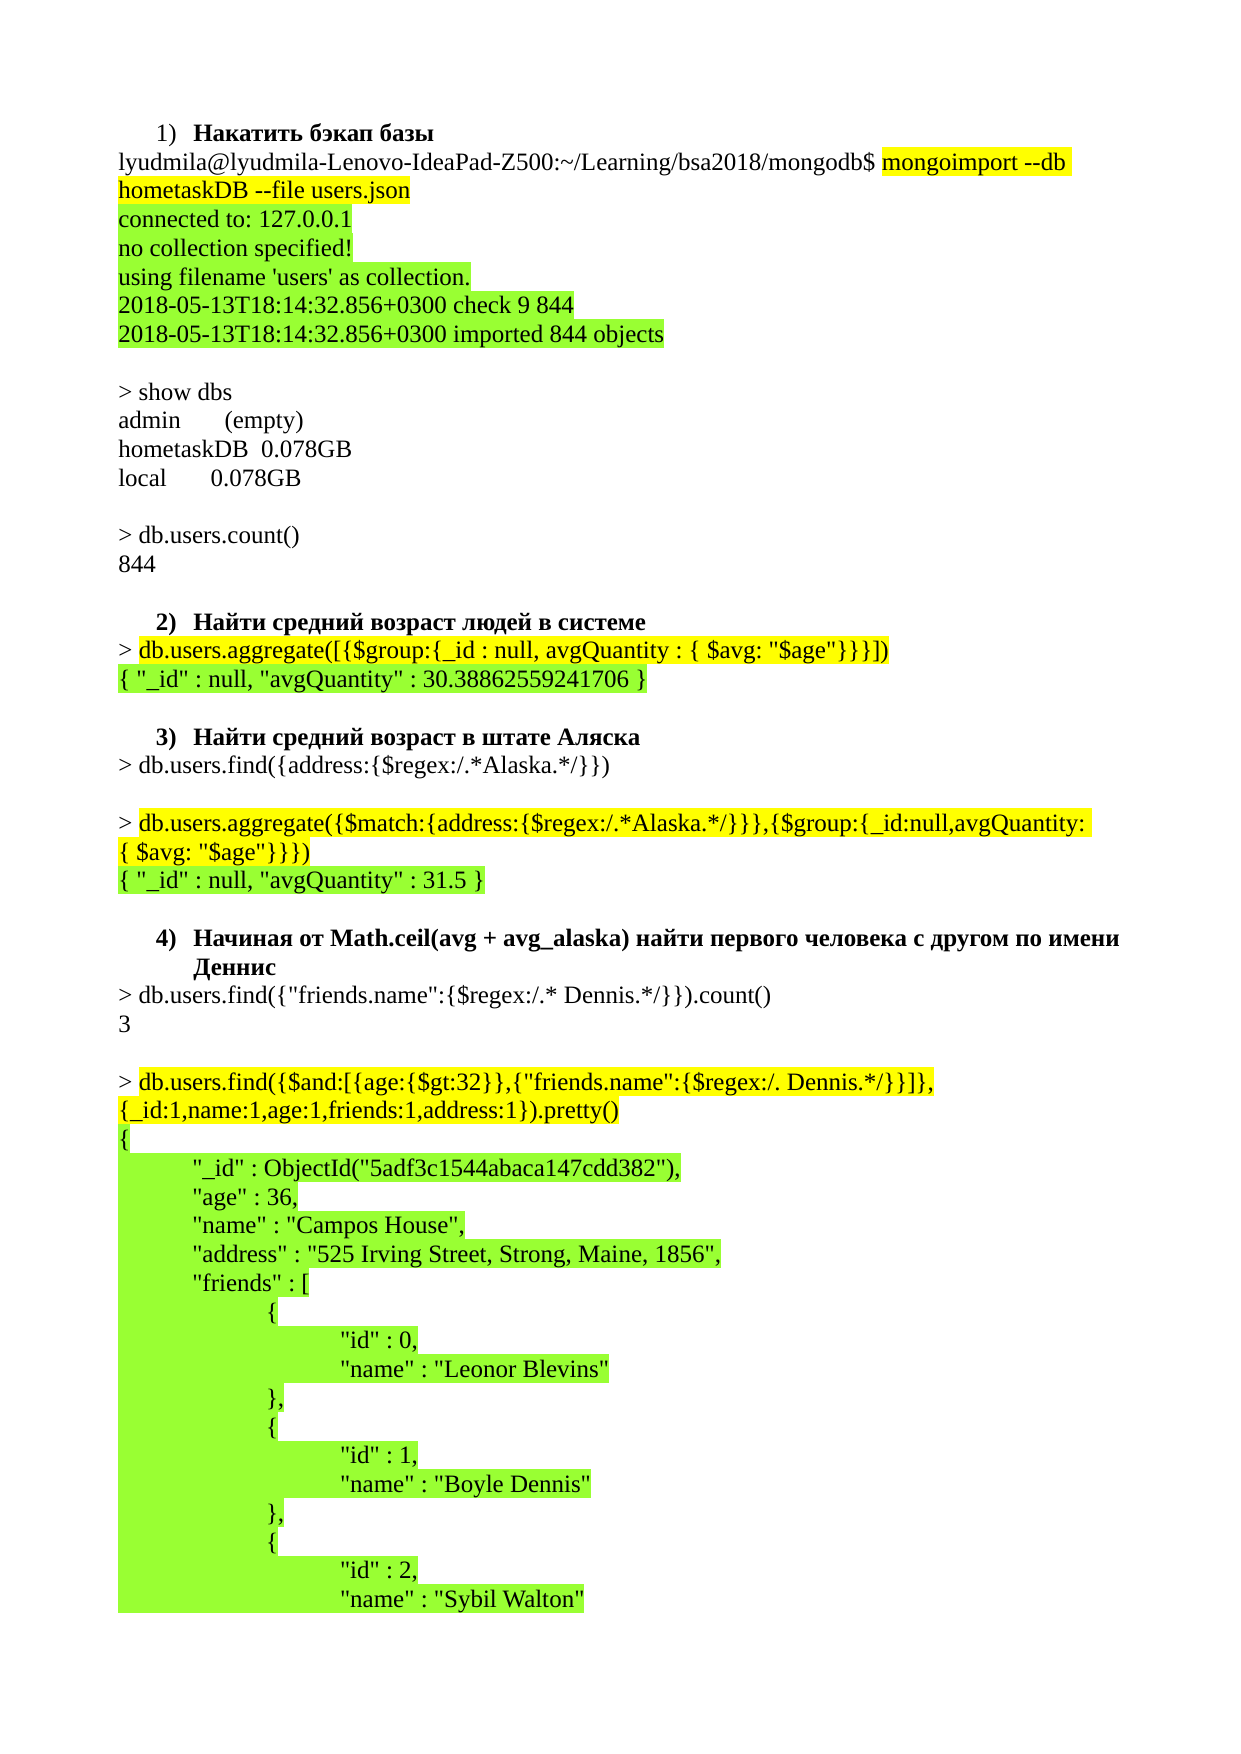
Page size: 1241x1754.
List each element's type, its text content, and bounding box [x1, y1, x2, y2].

list Найти средний возраст людей в системе [156, 607, 1122, 636]
text "name" : "Boyle Dennis" [118, 1469, 1122, 1498]
text > db.users.find({$and:[{age:{$gt:32}},{"friends.name":{$regex:/. Dennis.*/}}]},{_id:1,name:1,age:1,friends:1,address:1}).pretty() [118, 1067, 1122, 1124]
text { "_id" : null, "avgQuantity" : 30.38862559241706 } [118, 664, 1122, 693]
text "id" : 2, [118, 1556, 1122, 1584]
text lyudmila@lyudmila-Lenovo-IdeaPad-Z500:~/Learning/bsa2018/mongodb$ mongoimport --db hometaskDB --file users.json [118, 147, 1122, 204]
text > db.users.count() [118, 521, 1122, 549]
text "id" : 1, [118, 1441, 1122, 1469]
text hometaskDB 0.078GB [118, 434, 1122, 463]
text using filename 'users' as collection. [118, 262, 1122, 291]
text > db.users.aggregate({$match:{address:{$regex:/.*Alaska.*/}}},{$group:{_id:null,avgQuantity: { $avg: "$age"}}}) [118, 808, 1122, 866]
text "_id" : ObjectId("5adf3c1544abaca147cdd382"), [118, 1153, 1122, 1182]
text }, [118, 1498, 1122, 1527]
text local 0.078GB [118, 463, 1122, 492]
text "name" : "Leonor Blevins" [118, 1354, 1122, 1383]
text connected to: 127.0.0.1 [118, 204, 1122, 233]
text { "_id" : null, "avgQuantity" : 31.5 } [118, 866, 1122, 894]
text 844 [118, 549, 1122, 578]
text admin (empty) [118, 406, 1122, 434]
text > db.users.find({"friends.name":{$regex:/.* Dennis.*/}}).count() [118, 981, 1122, 1009]
list Найти средний возраст в штате Аляска [156, 722, 1122, 751]
text "friends" : [ [118, 1268, 1122, 1297]
text 2018-05-13T18:14:32.856+0300 check 9 844 [118, 291, 1122, 319]
list Накатить бэкап базы [156, 118, 1122, 147]
text 3 [118, 1009, 1122, 1038]
text no collection specified! [118, 233, 1122, 262]
text "address" : "525 Irving Street, Strong, Maine, 1856", [118, 1239, 1122, 1268]
text "age" : 36, [118, 1182, 1122, 1211]
list Начиная от Math.ceil(avg + avg_alaska) найти первого человека с другом по имени Деннис [156, 923, 1122, 981]
text "name" : "Campos House", [118, 1211, 1122, 1239]
text { [118, 1527, 1122, 1556]
text { [118, 1124, 1122, 1153]
text > db.users.find({address:{$regex:/.*Alaska.*/}}) [118, 751, 1122, 779]
text 2018-05-13T18:14:32.856+0300 imported 844 objects [118, 319, 1122, 348]
text "id" : 0, [118, 1326, 1122, 1354]
text > show dbs [118, 377, 1122, 406]
text }, [118, 1383, 1122, 1412]
text { [118, 1412, 1122, 1441]
text > db.users.aggregate([{$group:{_id : null, avgQuantity : { $avg: "$age"}}}]) [118, 636, 1122, 664]
text "name" : "Sybil Walton" [118, 1584, 1122, 1613]
text { [118, 1297, 1122, 1326]
